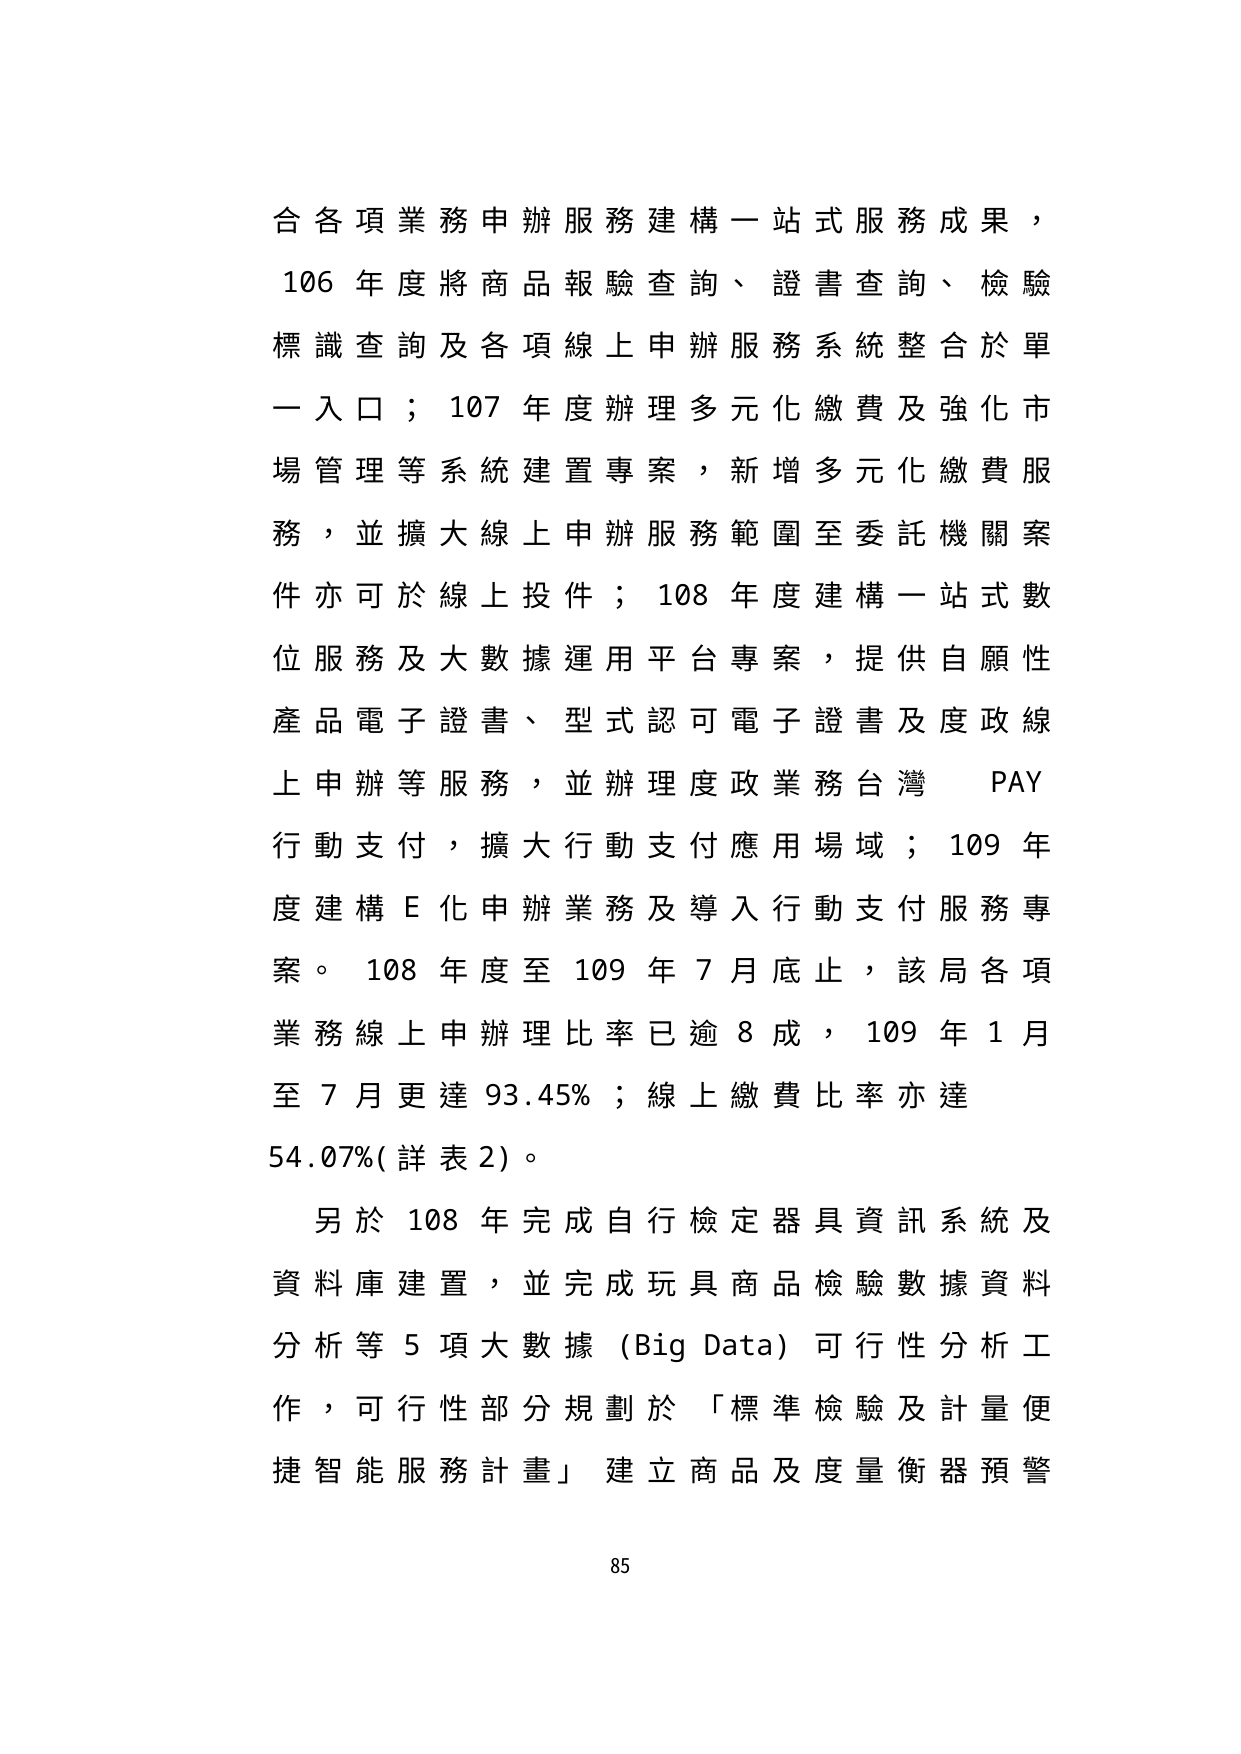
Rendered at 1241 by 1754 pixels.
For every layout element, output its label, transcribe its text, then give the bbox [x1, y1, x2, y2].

text 另於108年完成自行檢定器具資訊系統及資料庫建置，並完成玩具商品檢驗數據資料分析等5項大數據(Big Data)可行性分析工作，可行性部分規劃於「標準檢驗及計量便捷智能服務計畫」建立商品及度量衡器預警 [242, 1177, 1058, 1490]
text 合各項業務申辦服務建構一站式服務成果，106年度將商品報驗查詢、證書查詢、檢驗標識查詢及各項線上申辦服務系統整合於單一入口；107年度辦理多元化繳費及強化市場管理等系統建置專案，新增多元化繳費服務，並擴大線上申辦服務範圍至委託機關案件亦可於線上投件；108年度建構一站式數位服務及大數據運用平台專案，提供自願性產品電子證書、型式認可電子證書及度政線上申辦等服務，並辦理度政業務台灣 PAY行動支付，擴大行動支付應用場域；109年度建構E化申辦業務及導入行動支付服務專案。108年度至109年7月底止，該局各項業務線上申辦理比率已逾8成，109年1月至7月更達93.45%；線上繳費比率亦達54.07%(詳表2)。 [242, 177, 1058, 1177]
